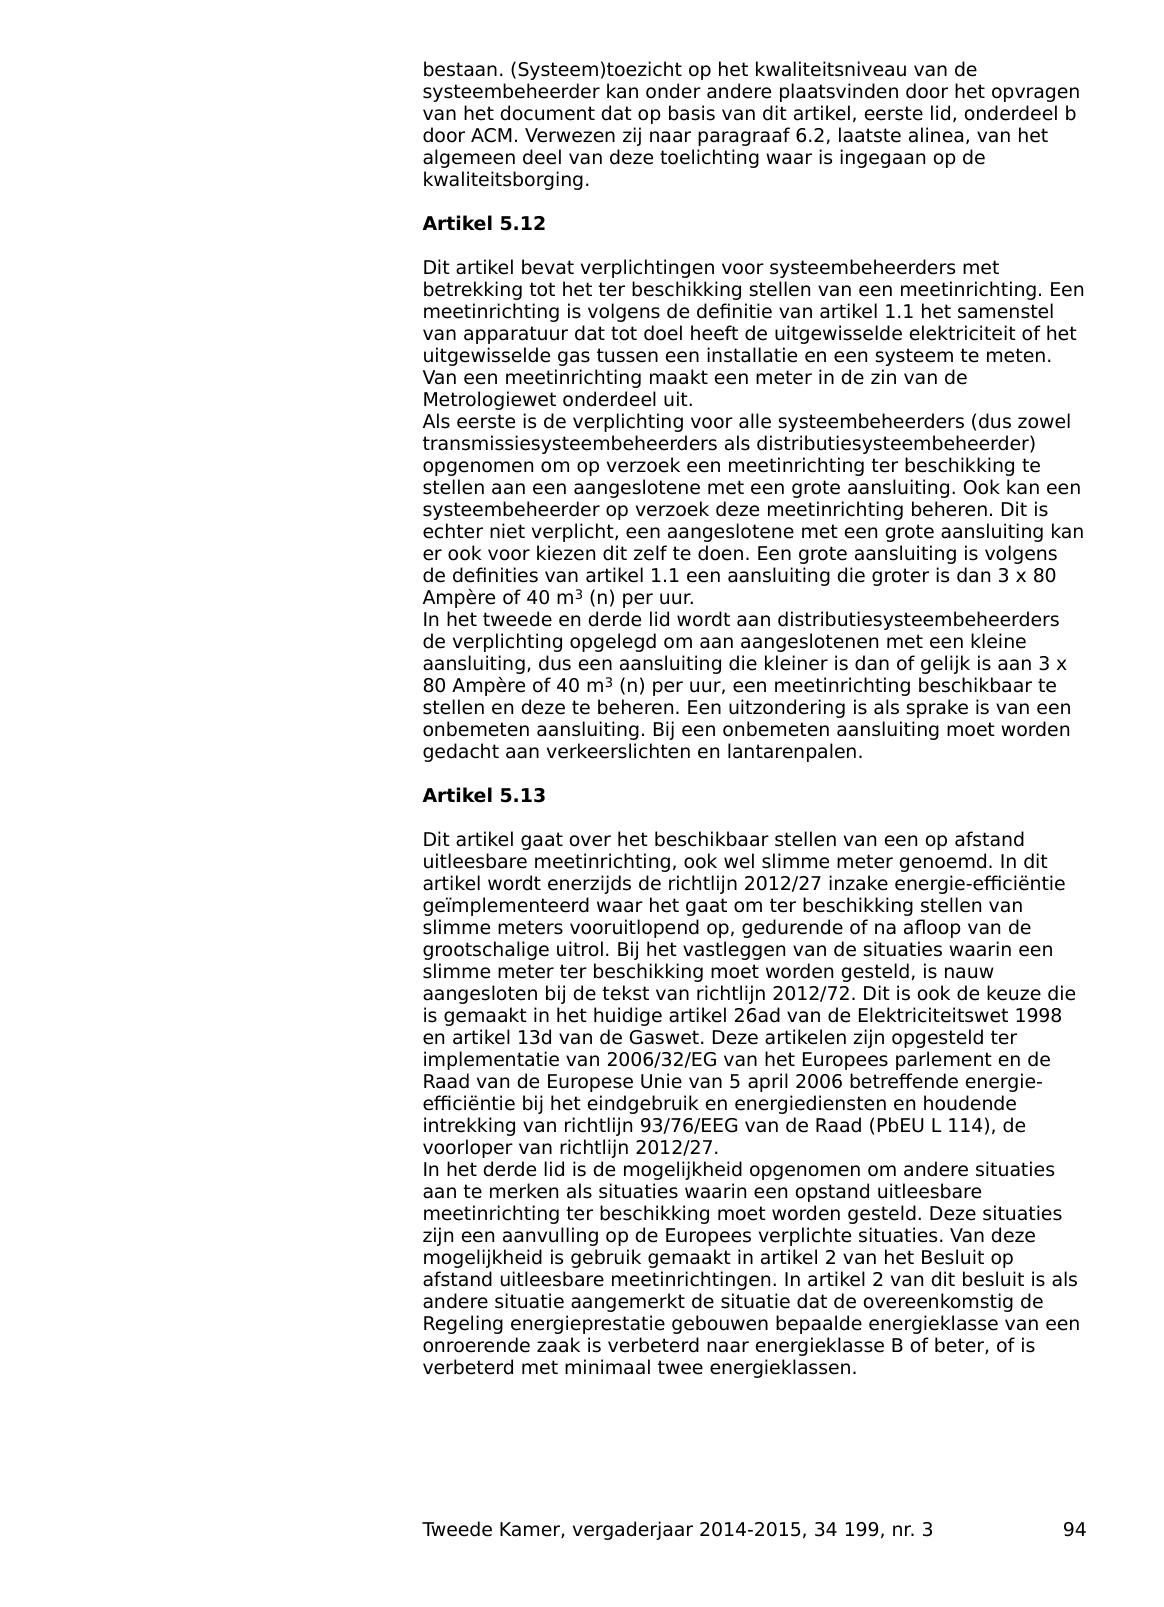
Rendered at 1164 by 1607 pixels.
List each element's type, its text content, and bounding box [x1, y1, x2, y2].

subtitle Artikel 5.13 [422, 785, 1087, 807]
text In het tweede en derde lid wordt aan distributiesysteembeheerders de verplichting opgelegd om aan aangeslotenen met een kleine aansluiting, dus een aansluiting die kleiner is dan of gelijk is aan 3 x 80 Ampère of 40 m3 (n) per uur, een meetinrichting beschikbaar te stellen en deze te beheren. Een uitzondering is als sprake is van een onbemeten aansluiting. Bij een onbemeten aansluiting moet worden gedacht aan verkeerslichten en lantarenpalen. [422, 609, 1087, 763]
text bestaan. (Systeem)toezicht op het kwaliteitsniveau van de systeembeheerder kan onder andere plaatsvinden door het opvragen van het document dat op basis van dit artikel, eerste lid, onderdeel b door ACM. Verwezen zij naar paragraaf 6.2, laatste alinea, van het algemeen deel van deze toelichting waar is ingegaan op de kwaliteitsborging. [422, 59, 1087, 191]
text Dit artikel gaat over het beschikbaar stellen van een op afstand uitleesbare meetinrichting, ook wel slimme meter genoemd. In dit artikel wordt enerzijds de richtlijn 2012/27 inzake energie-efficiëntie geïmplementeerd waar het gaat om ter beschikking stellen van slimme meters vooruitlopend op, gedurende of na afloop van de grootschalige uitrol. Bij het vastleggen van de situaties waarin een slimme meter ter beschikking moet worden gesteld, is nauw aangesloten bij de tekst van richtlijn 2012/72. Dit is ook de keuze die is gemaakt in het huidige artikel 26ad van de Elektriciteitswet 1998 en artikel 13d van de Gaswet. Deze artikelen zijn opgesteld ter implementatie van 2006/32/EG van het Europees parlement en de Raad van de Europese Unie van 5 april 2006 betreffende energie-efficiëntie bij het eindgebruik en energiediensten en houdende intrekking van richtlijn 93/76/EEG van de Raad (PbEU L 114), de voorloper van richtlijn 2012/27. [422, 829, 1087, 1159]
text Als eerste is de verplichting voor alle systeembeheerders (dus zowel transmissiesysteembeheerders als distributiesysteembeheerder) opgenomen om op verzoek een meetinrichting ter beschikking te stellen aan een aangeslotene met een grote aansluiting. Ook kan een systeembeheerder op verzoek deze meetinrichting beheren. Dit is echter niet verplicht, een aangeslotene met een grote aansluiting kan er ook voor kiezen dit zelf te doen. Een grote aansluiting is volgens de definities van artikel 1.1 een aansluiting die groter is dan 3 x 80 Ampère of 40 m3 (n) per uur. [422, 411, 1087, 609]
subtitle Artikel 5.12 [422, 213, 1087, 235]
text Dit artikel bevat verplichtingen voor systeembeheerders met betrekking tot het ter beschikking stellen van een meetinrichting. Een meetinrichting is volgens de definitie van artikel 1.1 het samenstel van apparatuur dat tot doel heeft de uitgewisselde elektriciteit of het uitgewisselde gas tussen een installatie en een systeem te meten. Van een meetinrichting maakt een meter in de zin van de Metrologiewet onderdeel uit. [422, 257, 1087, 411]
text In het derde lid is de mogelijkheid opgenomen om andere situaties aan te merken als situaties waarin een opstand uitleesbare meetinrichting ter beschikking moet worden gesteld. Deze situaties zijn een aanvulling op de Europees verplichte situaties. Van deze mogelijkheid is gebruik gemaakt in artikel 2 van het Besluit op afstand uitleesbare meetinrichtingen. In artikel 2 van dit besluit is als andere situatie aangemerkt de situatie dat de overeenkomstig de Regeling energieprestatie gebouwen bepaalde energieklasse van een onroerende zaak is verbeterd naar energieklasse B of beter, of is verbeterd met minimaal twee energieklassen. [422, 1159, 1087, 1379]
